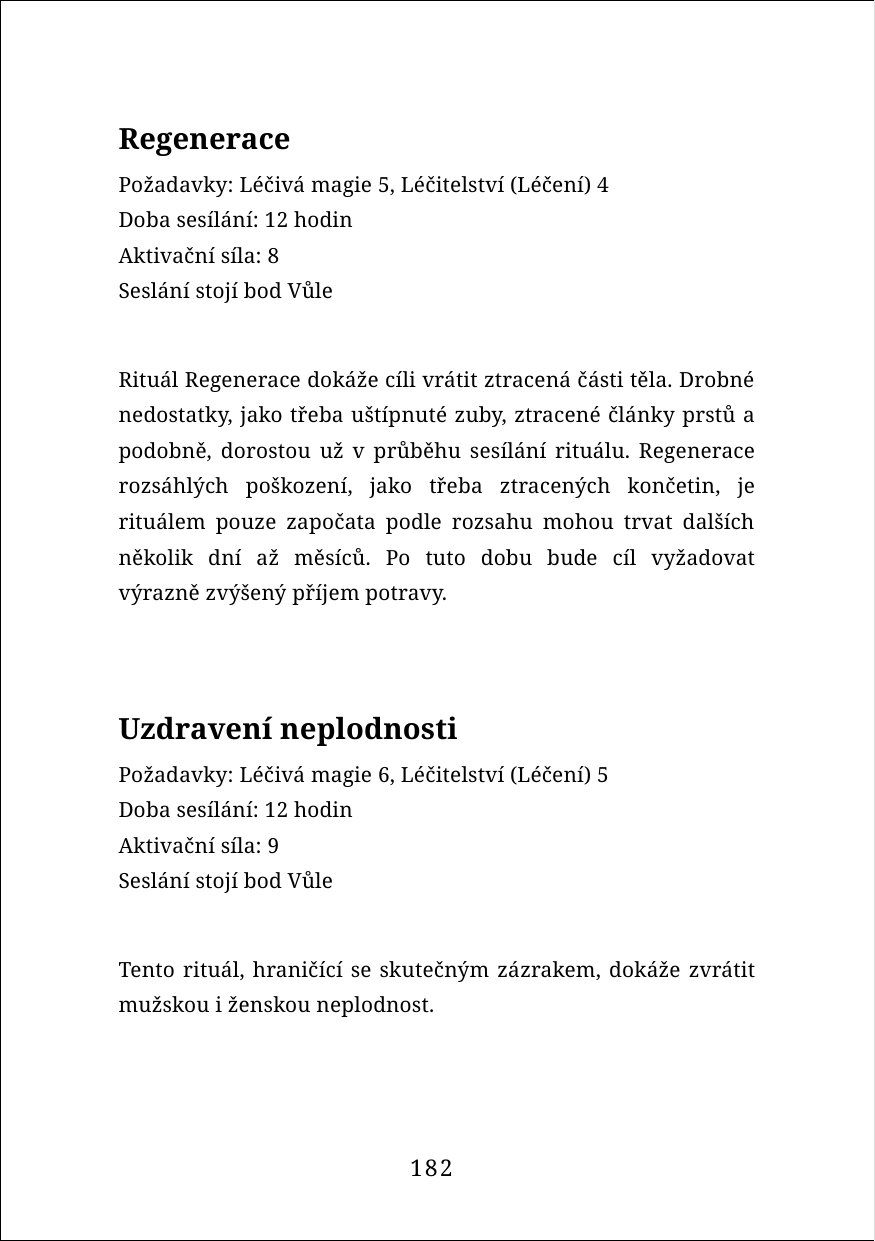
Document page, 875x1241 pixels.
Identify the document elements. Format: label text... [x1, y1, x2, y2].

subtitle Uzdravení neplodnosti [118, 708, 756, 748]
subtitle Regenerace [118, 118, 756, 158]
text Tento rituál, hraničící se skutečným zázrakem, dokáže zvrátit mužskou i ženskou neplodnost. [118, 955, 756, 1019]
text Rituál Regenerace dokáže cíli vrátit ztracená části těla. Drobné nedostatky, jako třeba uštípnuté zuby, ztracené články prstů a podobně, dorostou už v průběhu sesílání rituálu. Regenerace rozsáhlých poškození, jako třeba ztracených končetin, je rituálem pouze započata podle rozsahu mohou trvat dalších několik dní až měsíců. Po tuto dobu bude cíl vyžadovat výrazně zvýšený příjem potravy. [118, 365, 756, 607]
text Požadavky: Léčivá magie 6, Léčitelství (Léčení) 5 Doba sesílání: 12 hodin Aktivační síla: 9 Seslání stojí bod Vůle [118, 760, 756, 930]
text Požadavky: Léčivá magie 5, Léčitelství (Léčení) 4 Doba sesílání: 12 hodin Aktivační síla: 8 Seslání stojí bod Vůle [118, 170, 756, 340]
